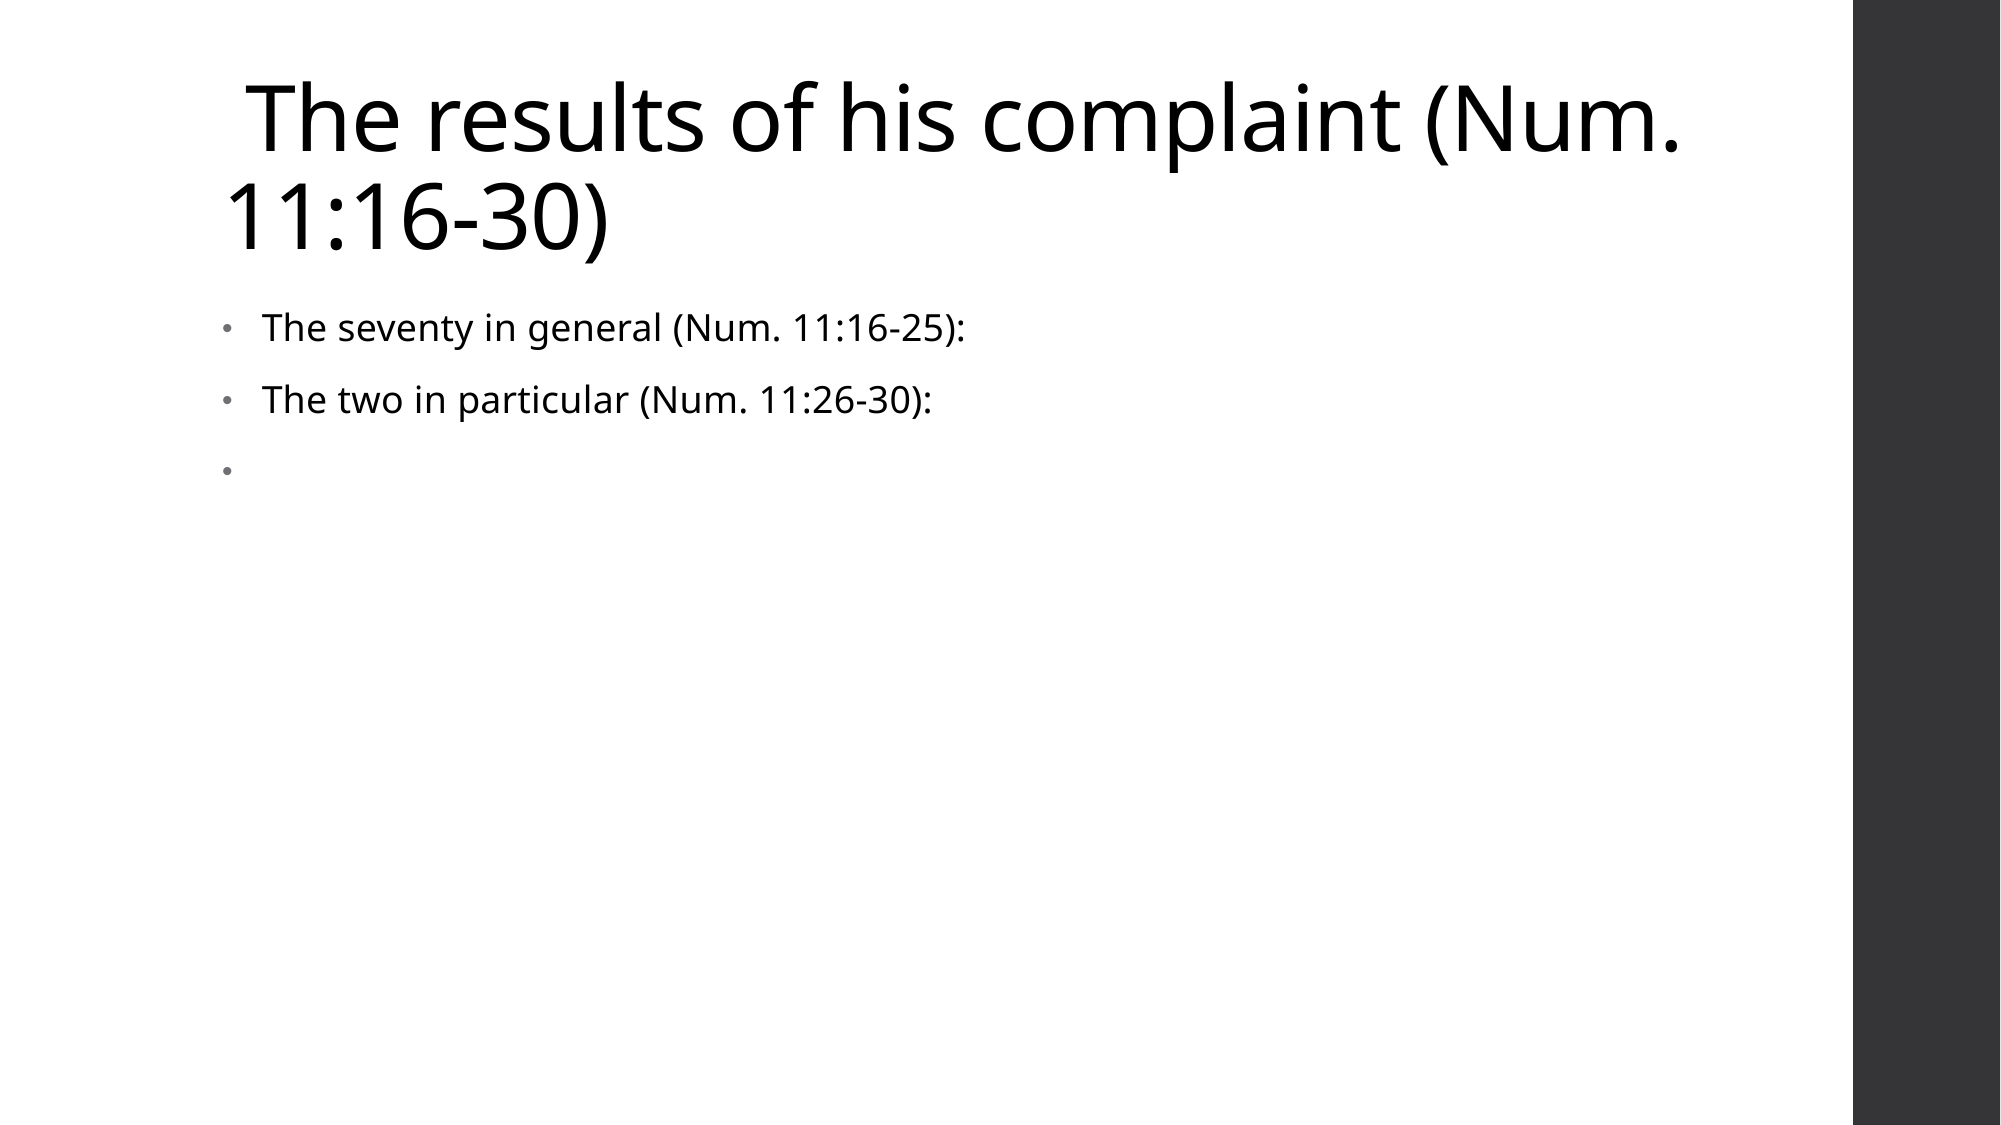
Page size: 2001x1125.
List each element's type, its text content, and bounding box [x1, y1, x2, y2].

title The results of his complaint (Num. 11:16-30) [206, 60, 1797, 278]
list The seventy in general (Num. 11:16-25): The two in particular (Num. 11:26-30): [206, 299, 1617, 1014]
